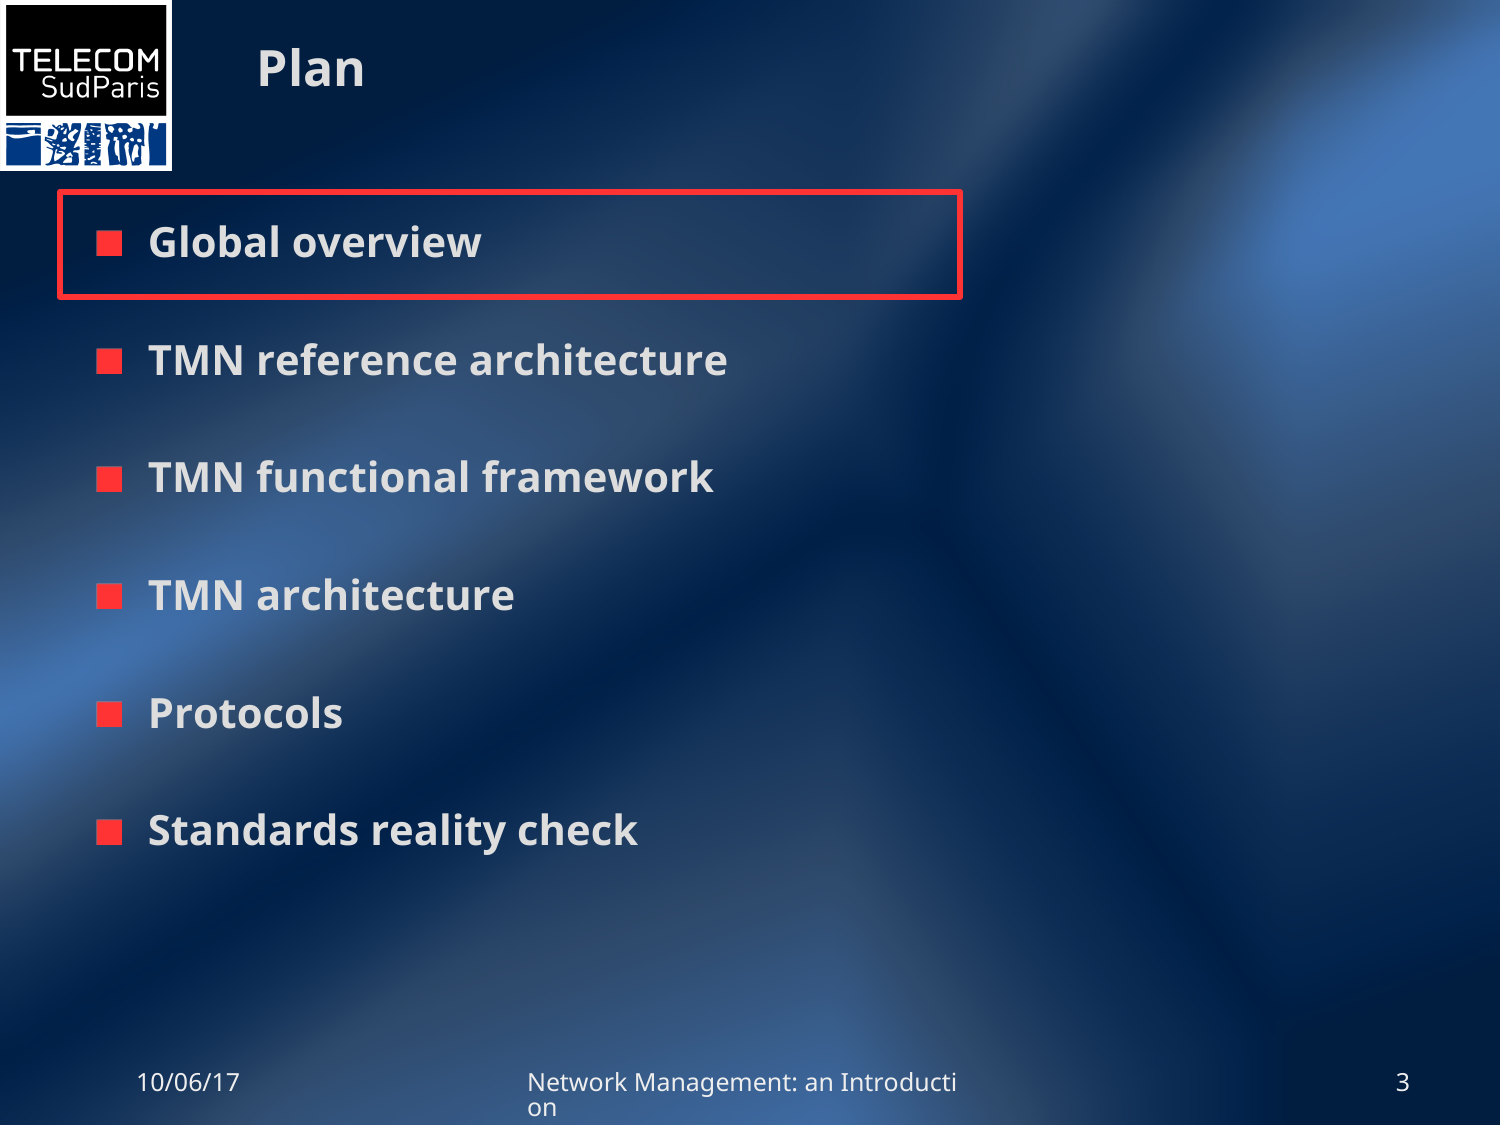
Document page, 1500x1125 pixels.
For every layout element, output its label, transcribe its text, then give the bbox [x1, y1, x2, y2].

title Plan [242, 7, 1436, 126]
picture [0, 0, 1500, 1125]
list Global overview TMN reference architecture TMN functional framework TMN architecture Protocols Standards reality check [76, 207, 957, 294]
list Global overview TMN reference architecture TMN functional framework TMN architecture Protocols Standards reality check [76, 207, 1427, 977]
